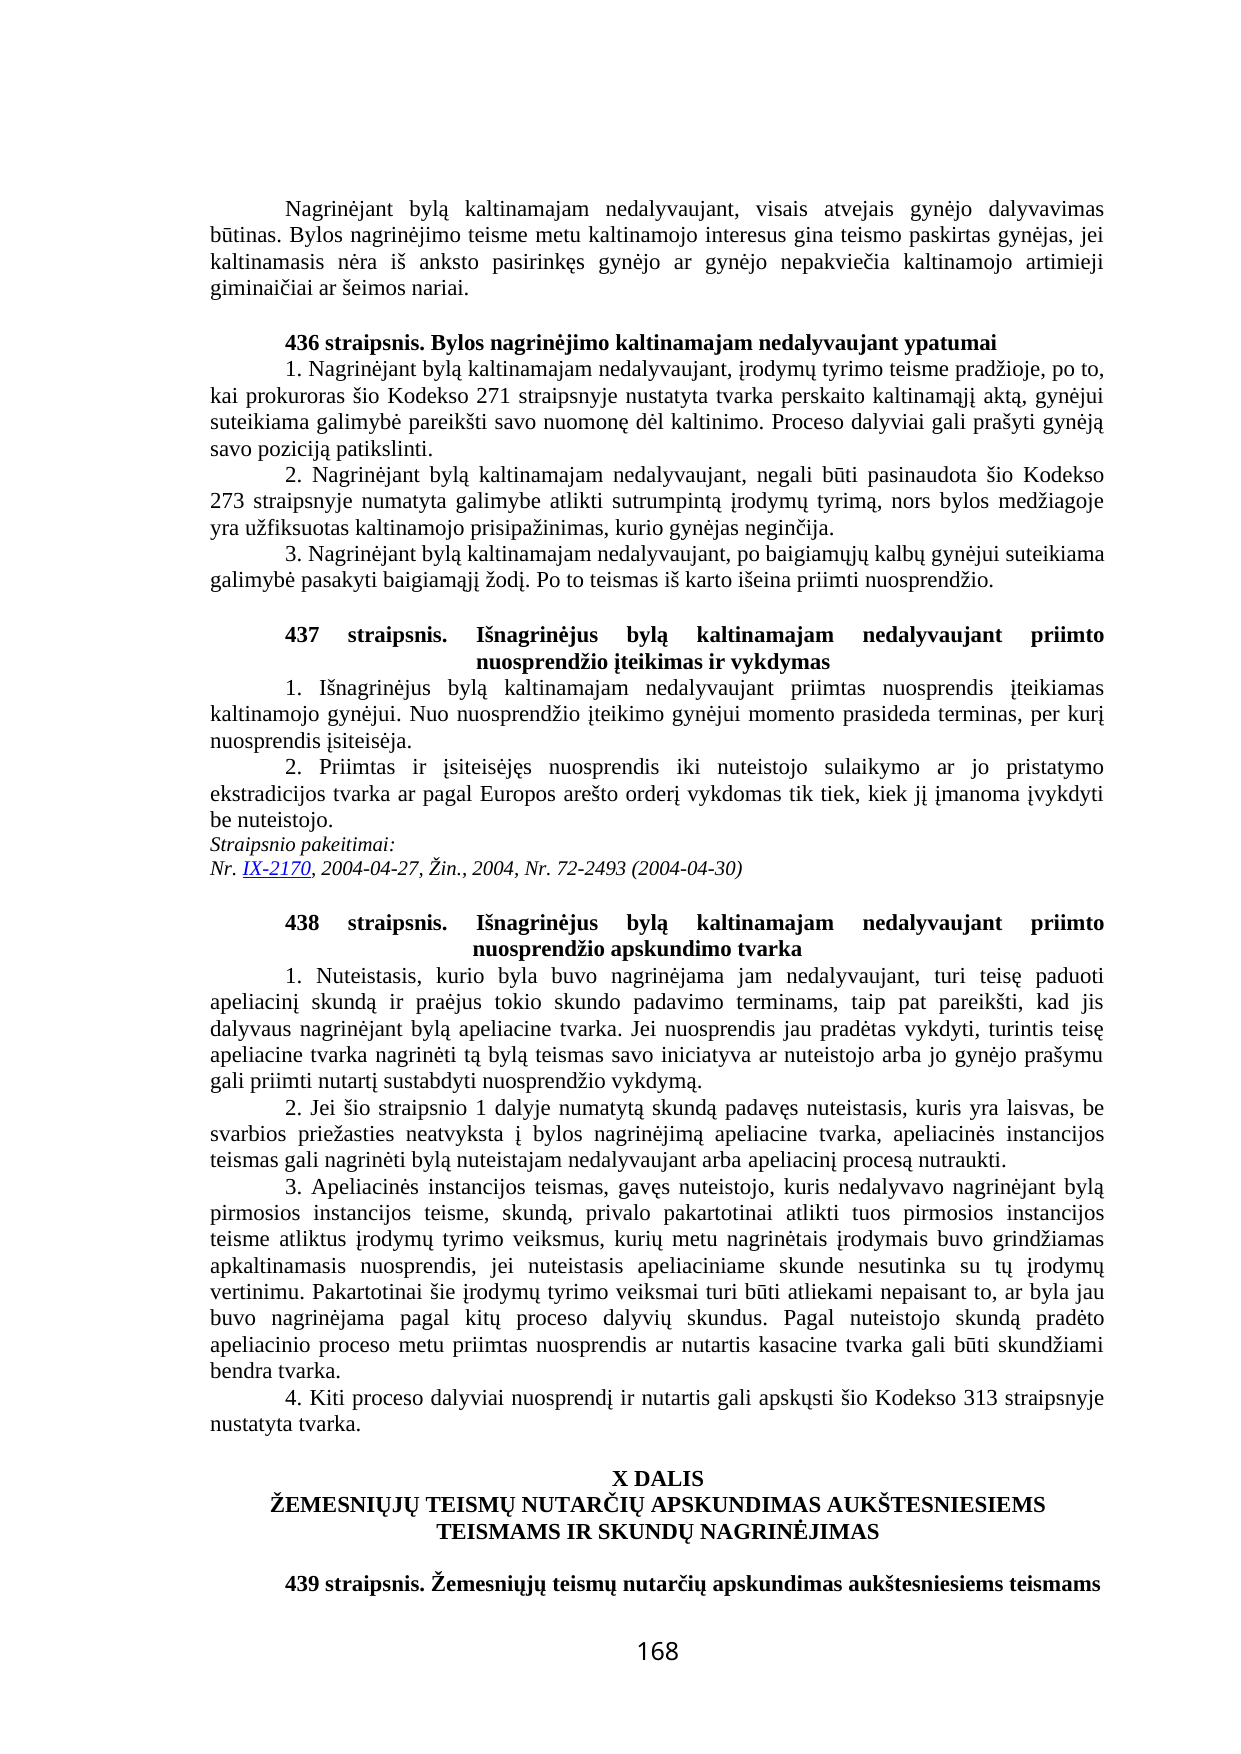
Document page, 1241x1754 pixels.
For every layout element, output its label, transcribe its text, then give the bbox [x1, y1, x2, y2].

text 437 straipsnis. Išnagrinėjus bylą kaltinamajam nedalyvaujant priimto nuosprendžio įteikimas ir vykdymas [285, 621, 1106, 674]
text 2. Jei šio straipsnio 1 dalyje numatytą skundą padavęs nuteistasis, kuris yra laisvas, be svarbios priežasties neatvyksta į bylos nagrinėjimą apeliacine tvarka, apeliacinės instancijos teismas gali nagrinėti bylą nuteistajam nedalyvaujant arba apeliacinį procesą nutraukti. [210, 1094, 1106, 1173]
text 4. Kiti proceso dalyviai nuosprendį ir nutartis gali apskųsti šio Kodekso 313 straipsnyje nustatyta tvarka. [210, 1383, 1106, 1436]
text 436 straipsnis. Bylos nagrinėjimo kaltinamajam nedalyvaujant ypatumai [210, 329, 1106, 356]
text Straipsnio pakeitimai: [210, 832, 1106, 856]
text Nagrinėjant bylą kaltinamajam nedalyvaujant, visais atvejais gynėjo dalyvavimas būtinas. Bylos nagrinėjimo teisme metu kaltinamojo interesus gina teismo paskirtas gynėjas, jei kaltinamasis nėra iš anksto pasirinkęs gynėjo ar gynėjo nepakviečia kaltinamojo artimieji giminaičiai ar šeimos nariai. [210, 195, 1106, 300]
text 3. Apeliacinės instancijos teismas, gavęs nuteistojo, kuris nedalyvavo nagrinėjant bylą pirmosios instancijos teisme, skundą, privalo pakartotinai atlikti tuos pirmosios instancijos teisme atliktus įrodymų tyrimo veiksmus, kurių metu nagrinėtais įrodymais buvo grindžiamas apkaltinamasis nuosprendis, jei nuteistasis apeliaciniame skunde nesutinka su tų įrodymų vertinimu. Pakartotinai šie įrodymų tyrimo veiksmai turi būti atliekami nepaisant to, ar byla jau buvo nagrinėjama pagal kitų proceso dalyvių skundus. Pagal nuteistojo skundą pradėto apeliacinio proceso metu priimtas nuosprendis ar nutartis kasacine tvarka gali būti skundžiami bendra tvarka. [210, 1173, 1106, 1383]
text 1. Nagrinėjant bylą kaltinamajam nedalyvaujant, įrodymų tyrimo teisme pradžioje, po to, kai prokuroras šio Kodekso 271 straipsnyje nustatyta tvarka perskaito kaltinamąjį aktą, gynėjui suteikiama galimybė pareikšti savo nuomonę dėl kaltinimo. Proceso dalyviai gali prašyti gynėją savo poziciją patikslinti. [210, 356, 1106, 461]
text 3. Nagrinėjant bylą kaltinamajam nedalyvaujant, po baigiamųjų kalbų gynėjui suteikiama galimybė pasakyti baigiamąjį žodį. Po to teismas iš karto išeina priimti nuosprendžio. [210, 540, 1106, 593]
text Žemesniųjų teismų nutarčių apskundimas aukštesniesiems teismams ir skundų nagrinėjimas [210, 1491, 1106, 1544]
text 2. Priimtas ir įsiteisėjęs nuosprendis iki nuteistojo sulaikymo ar jo pristatymo ekstradicijos tvarka ar pagal Europos arešto orderį vykdomas tik tiek, kiek jį įmanoma įvykdyti be nuteistojo. [210, 753, 1106, 832]
text 2. Nagrinėjant bylą kaltinamajam nedalyvaujant, negali būti pasinaudota šio Kodekso 273 straipsnyje numatyta galimybe atlikti sutrumpintą įrodymų tyrimą, nors bylos medžiagoje yra užfiksuotas kaltinamojo prisipažinimas, kurio gynėjas neginčija. [210, 461, 1106, 540]
text 439 straipsnis. Žemesniųjų teismų nutarčių apskundimas aukštesniesiems teismams [285, 1570, 1106, 1597]
text 1. Nuteistasis, kurio byla buvo nagrinėjama jam nedalyvaujant, turi teisę paduoti apeliacinį skundą ir praėjus tokio skundo padavimo terminams, taip pat pareikšti, kad jis dalyvaus nagrinėjant bylą apeliacine tvarka. Jei nuosprendis jau pradėtas vykdyti, turintis teisę apeliacine tvarka nagrinėti tą bylą teismas savo iniciatyva ar nuteistojo arba jo gynėjo prašymu gali priimti nutartį sustabdyti nuosprendžio vykdymą. [210, 962, 1106, 1094]
text 1. Išnagrinėjus bylą kaltinamajam nedalyvaujant priimtas nuosprendis įteikiamas kaltinamojo gynėjui. Nuo nuosprendžio įteikimo gynėjui momento prasideda terminas, per kurį nuosprendis įsiteisėja. [210, 674, 1106, 753]
text X dalis [210, 1465, 1106, 1491]
text 438 straipsnis. Išnagrinėjus bylą kaltinamajam nedalyvaujant priimto nuosprendžio apskundimo tvarka [285, 909, 1106, 962]
text Nr. IX-2170, 2004-04-27, Žin., 2004, Nr. 72-2493 (2004-04-30) [210, 856, 1106, 880]
